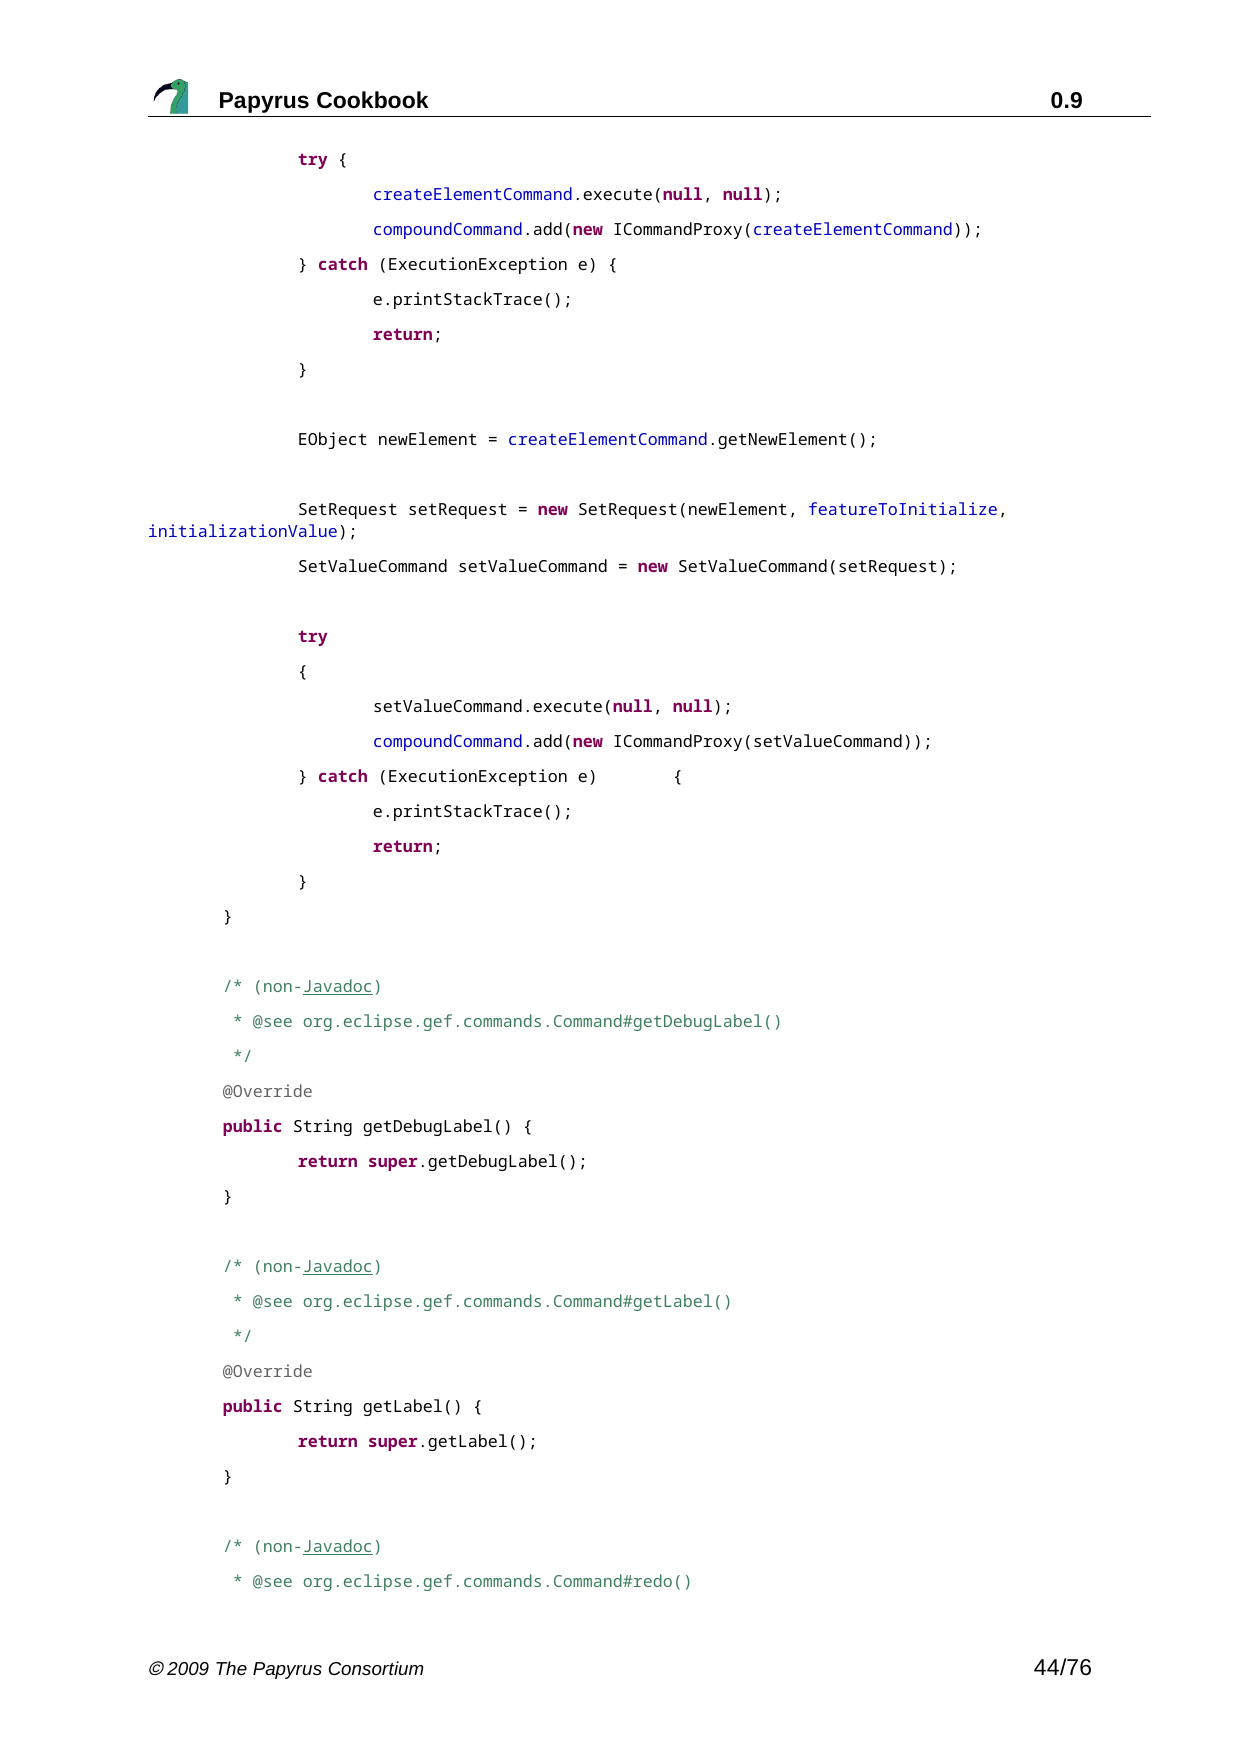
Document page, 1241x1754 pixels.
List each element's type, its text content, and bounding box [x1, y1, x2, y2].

text } [148, 870, 1151, 893]
text compoundCommand.add(new ICommandProxy(setValueCommand)); [148, 730, 1151, 753]
text return super.getDebugLabel(); [148, 1150, 1151, 1173]
text { [148, 660, 1151, 683]
text } [148, 905, 1151, 928]
text */ [148, 1325, 1151, 1348]
text return; [148, 835, 1151, 858]
text public String getLabel() { [148, 1395, 1151, 1418]
text SetRequest setRequest = new SetRequest(newElement, featureToInitialize, initializationValue); [148, 498, 1151, 543]
text /* (non-Javadoc) [148, 1255, 1151, 1278]
text try { [148, 148, 1151, 170]
text e.printStackTrace(); [148, 288, 1151, 310]
text */ [148, 1045, 1151, 1068]
text public String getDebugLabel() { [148, 1115, 1151, 1138]
text } catch (ExecutionException e) { [148, 765, 1151, 788]
text createElementCommand.execute(null, null); [148, 183, 1151, 205]
text EObject newElement = createElementCommand.getNewElement(); [148, 428, 1151, 450]
text return; [148, 323, 1151, 345]
text compoundCommand.add(new ICommandProxy(createElementCommand)); [148, 218, 1151, 240]
picture [153, 79, 189, 114]
text e.printStackTrace(); [148, 800, 1151, 823]
text * @see org.eclipse.gef.commands.Command#getLabel() [148, 1290, 1151, 1313]
text } catch (ExecutionException e) { [148, 253, 1151, 275]
text } [148, 1465, 1151, 1488]
text setValueCommand.execute(null, null); [148, 695, 1151, 718]
text SetValueCommand setValueCommand = new SetValueCommand(setRequest); [148, 555, 1151, 578]
text } [148, 358, 1151, 380]
text * @see org.eclipse.gef.commands.Command#getDebugLabel() [148, 1010, 1151, 1033]
text /* (non-Javadoc) [148, 975, 1151, 998]
text } [148, 1185, 1151, 1208]
text @Override [148, 1080, 1151, 1103]
text try [148, 625, 1151, 648]
text /* (non-Javadoc) [148, 1535, 1151, 1558]
text return super.getLabel(); [148, 1430, 1151, 1453]
text @Override [148, 1360, 1151, 1383]
text * @see org.eclipse.gef.commands.Command#redo() [148, 1570, 1151, 1593]
